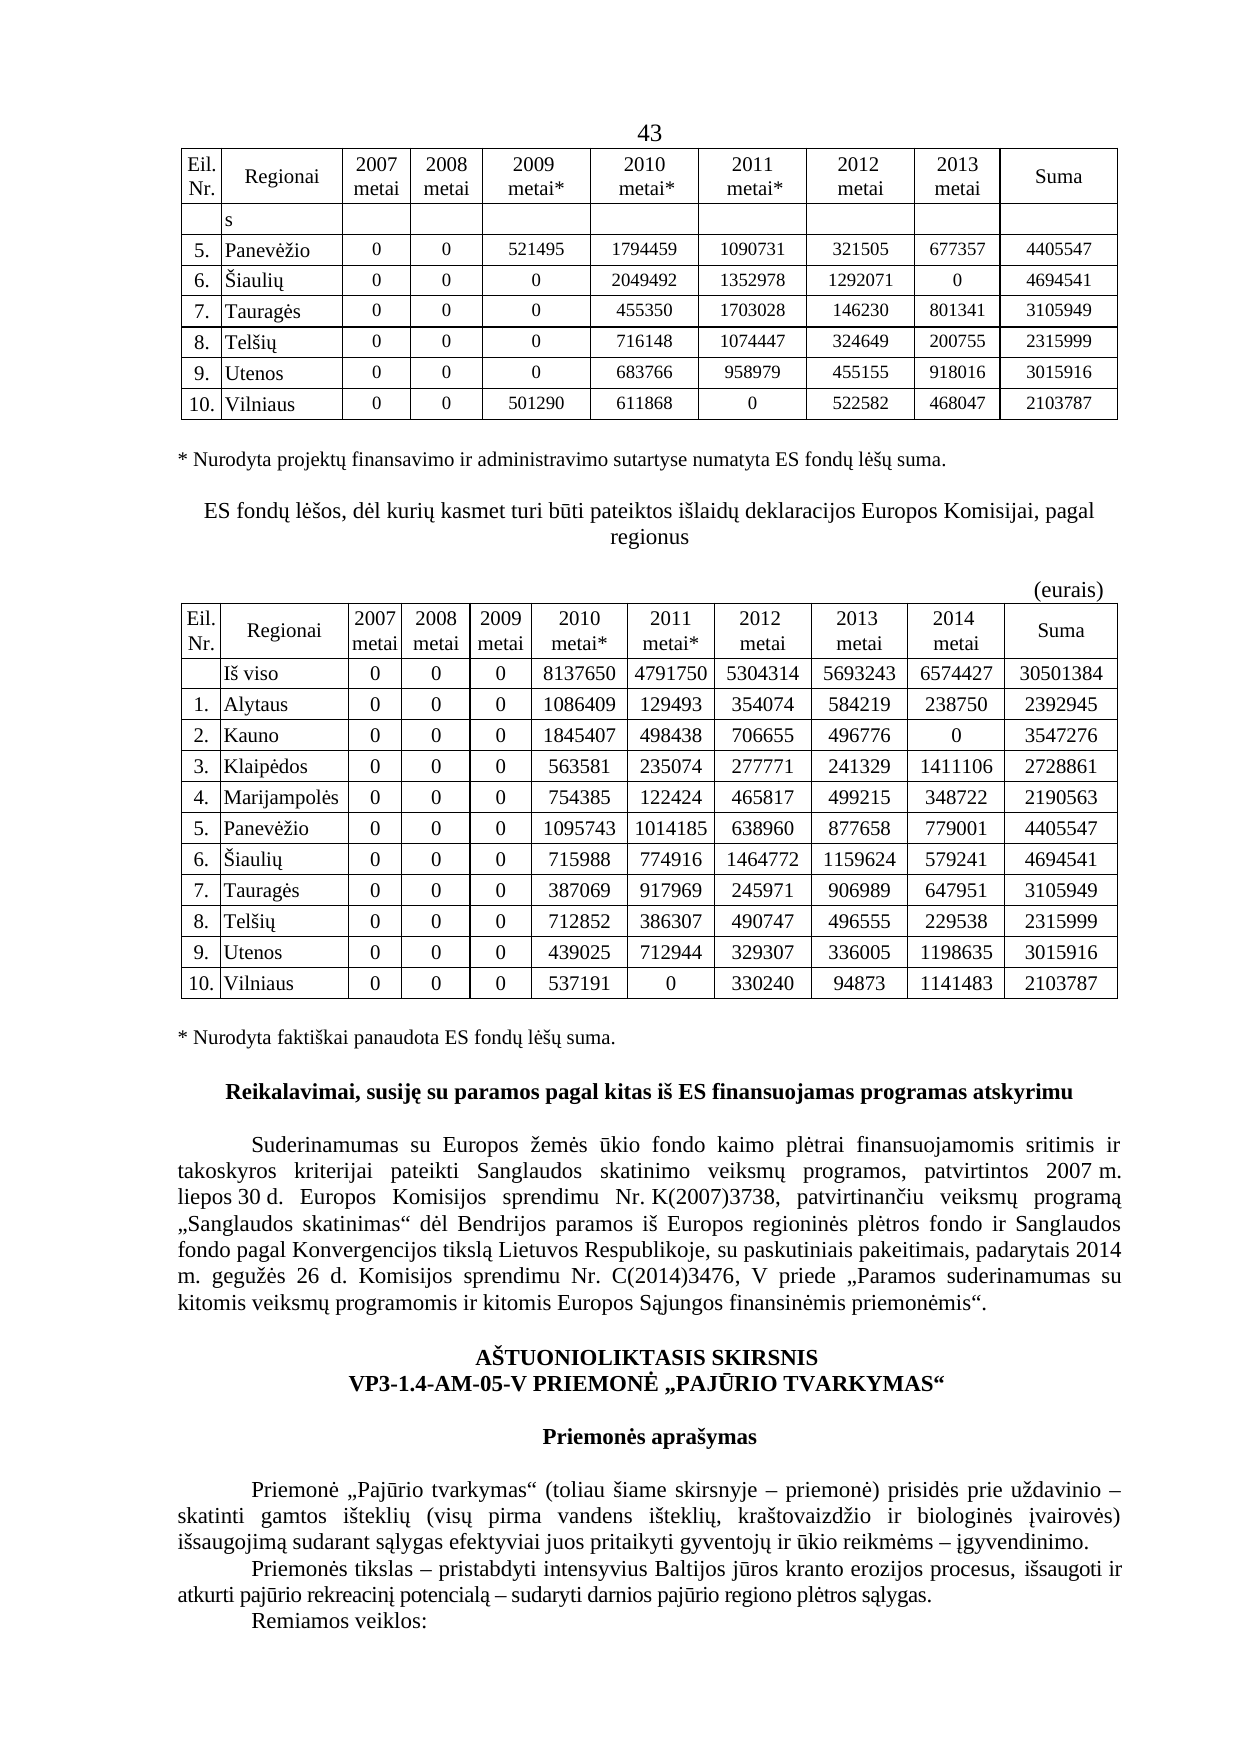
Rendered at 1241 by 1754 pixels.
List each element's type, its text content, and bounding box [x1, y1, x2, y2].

text AŠTUONIOLIKTASIS SKIRSNIS [177, 1344, 1122, 1370]
table_cell 0 [483, 328, 590, 357]
table_cell 958979 [699, 358, 806, 388]
table_header 2014 metai [908, 604, 1004, 657]
table_header Regionai [221, 604, 348, 657]
table_cell 2049492 [591, 266, 698, 295]
table_cell 0 [349, 906, 401, 936]
table_cell 348722 [908, 782, 1004, 812]
table_cell 1086409 [532, 689, 627, 719]
table_cell Panevėžio [221, 813, 348, 843]
table_cell 4694541 [1005, 844, 1117, 874]
table_cell 241329 [812, 751, 907, 781]
table_cell 0 [343, 235, 410, 264]
table_header 2009 metai [471, 604, 531, 657]
table_cell 354074 [715, 689, 811, 719]
table_cell Vilniaus [222, 389, 342, 419]
table_cell 917969 [628, 875, 714, 905]
table_cell 465817 [715, 782, 811, 812]
table_cell 1198635 [908, 937, 1004, 967]
table_cell 0 [471, 751, 531, 781]
table_cell 387069 [532, 875, 627, 905]
table_cell 8. [182, 906, 220, 936]
table_cell 5693243 [812, 659, 907, 688]
table_cell 0 [471, 844, 531, 874]
text Priemonės aprašymas [177, 1423, 1122, 1449]
table_cell [807, 204, 914, 233]
table_cell 0 [343, 296, 410, 326]
table_header 2007 metai [343, 149, 410, 203]
table_cell Utenos [221, 937, 348, 967]
table_cell 439025 [532, 937, 627, 967]
table_cell 0 [402, 659, 469, 688]
table_cell 0 [349, 968, 401, 998]
table_cell 0 [471, 937, 531, 967]
table_cell 336005 [812, 937, 907, 967]
table_cell 0 [471, 659, 531, 688]
table_cell 4. [182, 782, 220, 812]
table_cell [411, 204, 482, 233]
table_cell s [222, 204, 342, 233]
table_cell [343, 204, 410, 233]
table_cell Telšių [222, 328, 342, 357]
table_cell 5. [182, 813, 220, 843]
table_cell 329307 [715, 937, 811, 967]
table_cell 2392945 [1005, 689, 1117, 719]
table_cell 0 [471, 689, 531, 719]
table_cell 647951 [908, 875, 1004, 905]
table_cell 0 [471, 782, 531, 812]
table_cell 0 [411, 296, 482, 326]
table_cell 683766 [591, 358, 698, 388]
table_header 2011 metai* [628, 604, 714, 657]
table_cell 0 [402, 782, 469, 812]
table_cell 10. [182, 968, 220, 998]
table_cell 0 [411, 266, 482, 295]
table_cell 0 [402, 968, 469, 998]
table_cell [483, 204, 590, 233]
table_cell 0 [471, 875, 531, 905]
table_cell 1141483 [908, 968, 1004, 998]
text * Nurodyta faktiškai panaudota ES fondų lėšų suma. [177, 1025, 1122, 1049]
table_cell 200755 [915, 328, 999, 357]
table_cell Marijampolės [221, 782, 348, 812]
table_header 2008 metai [411, 149, 482, 203]
table_cell 229538 [908, 906, 1004, 936]
table_cell 779001 [908, 813, 1004, 843]
table_cell 0 [349, 813, 401, 843]
table_cell 611868 [591, 389, 698, 419]
table_cell 455155 [807, 358, 914, 388]
table_cell 235074 [628, 751, 714, 781]
table_cell 8137650 [532, 659, 627, 688]
table_cell 712852 [532, 906, 627, 936]
table_cell Tauragės [221, 875, 348, 905]
table_cell 712944 [628, 937, 714, 967]
table_cell 0 [411, 358, 482, 388]
table_cell Alytaus [221, 689, 348, 719]
table_cell 10. [182, 389, 221, 419]
table_cell 1411106 [908, 751, 1004, 781]
table_cell 2103787 [1005, 968, 1117, 998]
table_cell 386307 [628, 906, 714, 936]
table_cell Klaipėdos [221, 751, 348, 781]
table_cell Šiaulių [222, 266, 342, 295]
table_cell 496776 [812, 720, 907, 750]
table_cell 1074447 [699, 328, 806, 357]
table_cell Tauragės [222, 296, 342, 326]
table_cell 638960 [715, 813, 811, 843]
table_cell 0 [349, 844, 401, 874]
table_cell 7. [182, 875, 220, 905]
table_cell 0 [402, 689, 469, 719]
table_cell 2315999 [1005, 906, 1117, 936]
table_cell 0 [343, 358, 410, 388]
table_cell 94873 [812, 968, 907, 998]
table_header 2013 metai [812, 604, 907, 657]
table_cell 1292071 [807, 266, 914, 295]
table_cell 0 [402, 720, 469, 750]
table_cell 754385 [532, 782, 627, 812]
table_cell 1159624 [812, 844, 907, 874]
table_cell 501290 [483, 389, 590, 419]
table_cell 3. [182, 751, 220, 781]
table_cell 9. [182, 937, 220, 967]
table_header 2011 metai* [699, 149, 806, 203]
table_cell 2190563 [1005, 782, 1117, 812]
table_cell 2728861 [1005, 751, 1117, 781]
table_cell 0 [483, 266, 590, 295]
table_header Suma [1005, 604, 1117, 657]
table_cell 129493 [628, 689, 714, 719]
table_cell 8. [182, 328, 221, 357]
table_cell Vilniaus [221, 968, 348, 998]
table_cell Kauno [221, 720, 348, 750]
table_cell [182, 659, 220, 688]
table_header 2010 metai* [532, 604, 627, 657]
table_cell [591, 204, 698, 233]
table_cell Telšių [221, 906, 348, 936]
table_cell 1014185 [628, 813, 714, 843]
table_cell 3105949 [1001, 296, 1117, 326]
table_cell 0 [471, 968, 531, 998]
table_header 2008 metai [402, 604, 469, 657]
table_cell 1845407 [532, 720, 627, 750]
table_cell 496555 [812, 906, 907, 936]
table_cell 0 [402, 906, 469, 936]
table_cell 238750 [908, 689, 1004, 719]
table_cell Iš viso [221, 659, 348, 688]
text ES fondų lėšos, dėl kurių kasmet turi būti pateiktos išlaidų deklaracijos Europos Komisijai, pagal regionus [177, 497, 1122, 550]
table_cell 0 [349, 751, 401, 781]
table_cell 277771 [715, 751, 811, 781]
table_header 2012 metai [807, 149, 914, 203]
table_cell 0 [483, 296, 590, 326]
table_cell 2. [182, 720, 220, 750]
table_cell 1090731 [699, 235, 806, 264]
table_header 2010 metai* [591, 149, 698, 203]
table_cell [182, 204, 221, 233]
table_cell 563581 [532, 751, 627, 781]
table_cell 30501384 [1005, 659, 1117, 688]
table_cell 706655 [715, 720, 811, 750]
table_cell Šiaulių [221, 844, 348, 874]
table_cell 0 [908, 720, 1004, 750]
table_cell 0 [402, 875, 469, 905]
table_cell 4791750 [628, 659, 714, 688]
table_cell 0 [411, 328, 482, 357]
text Suderinamumas su Europos žemės ūkio fondo kaimo plėtrai finansuojamomis sritimis ir takoskyros kriterijai pateikti Sanglaudos skatinimo veiksmų programos, patvirtintos 2007 m. liepos 30 d. Europos Komisijos sprendimu Nr. K(2007)3738, patvirtinančiu veiksmų programą „Sanglaudos skatinimas“ dėl Bendrijos paramos iš Europos regioninės plėtros fondo ir Sanglaudos fondo pagal Konvergencijos tikslą Lietuvos Respublikoje, su paskutiniais pakeitimais, padarytais 2014 m. gegužės 26 d. Komisijos sprendimu Nr. C(2014)3476, V priede „Paramos suderinamumas su kitomis veiksmų programomis ir kitomis Europos Sąjungos finansinėmis priemonėmis“. [177, 1131, 1122, 1315]
table_cell 6. [182, 844, 220, 874]
table_cell 330240 [715, 968, 811, 998]
table_cell 521495 [483, 235, 590, 264]
table_cell 1703028 [699, 296, 806, 326]
table_cell 1352978 [699, 266, 806, 295]
table_cell 146230 [807, 296, 914, 326]
table_cell 0 [349, 875, 401, 905]
table_header Suma [1001, 149, 1117, 203]
table_header 2012 metai [715, 604, 811, 657]
table_header 2013 metai [915, 149, 999, 203]
table_cell 2103787 [1001, 389, 1117, 419]
table_cell 0 [411, 235, 482, 264]
table_cell 906989 [812, 875, 907, 905]
table_cell 0 [349, 659, 401, 688]
table_cell 3015916 [1001, 358, 1117, 388]
table_cell 9. [182, 358, 221, 388]
table_header Eil. Nr. [182, 604, 220, 657]
table_cell 715988 [532, 844, 627, 874]
table_cell 0 [915, 266, 999, 295]
text Remiamos veiklos: [177, 1607, 1122, 1634]
table_cell Panevėžio [222, 235, 342, 264]
table_cell 0 [402, 751, 469, 781]
table_cell 774916 [628, 844, 714, 874]
table_header Regionai [222, 149, 342, 203]
table_cell 0 [343, 389, 410, 419]
table_cell 0 [471, 720, 531, 750]
table_cell 4694541 [1001, 266, 1117, 295]
text Priemonė „Pajūrio tvarkymas“ (toliau šiame skirsnyje – priemonė) prisidės prie uždavinio – skatinti gamtos išteklių (visų pirma vandens išteklių, kraštovaizdžio ir biologinės įvairovės) išsaugojimą sudarant sąlygas efektyviai juos pritaikyti gyventojų ir ūkio reikmėms – įgyvendinimo. [177, 1476, 1122, 1555]
table_cell 584219 [812, 689, 907, 719]
table_cell 0 [471, 813, 531, 843]
table_cell 5. [182, 235, 221, 264]
text Priemonės tikslas – pristabdyti intensyvius Baltijos jūros kranto erozijos procesus, išsaugoti ir atkurti pajūrio rekreacinį potencialą – sudaryti darnios pajūrio regiono plėtros sąlygas. [177, 1555, 1122, 1607]
table_cell 522582 [807, 389, 914, 419]
table_cell 1095743 [532, 813, 627, 843]
table_cell [699, 204, 806, 233]
table_cell 2315999 [1001, 328, 1117, 357]
table_header 2007 metai [349, 604, 401, 657]
table_cell 6. [182, 266, 221, 295]
table_cell 0 [402, 844, 469, 874]
table_header Eil. Nr. [182, 149, 221, 203]
text * Nurodyta projektų finansavimo ir administravimo sutartyse numatyta ES fondų lėšų suma. [177, 447, 1122, 471]
table_cell 0 [483, 358, 590, 388]
table_cell 0 [402, 937, 469, 967]
table_cell 0 [349, 937, 401, 967]
table_cell 1. [182, 689, 220, 719]
table_cell 579241 [908, 844, 1004, 874]
table_cell 321505 [807, 235, 914, 264]
table_cell 1464772 [715, 844, 811, 874]
table_cell 4405547 [1001, 235, 1117, 264]
table_cell [1001, 204, 1117, 233]
table_cell 0 [349, 689, 401, 719]
table_cell 0 [343, 266, 410, 295]
table_cell 0 [699, 389, 806, 419]
table_cell 0 [411, 389, 482, 419]
table_cell 0 [471, 906, 531, 936]
table_cell 0 [349, 720, 401, 750]
table_cell 455350 [591, 296, 698, 326]
table_cell 468047 [915, 389, 999, 419]
table_cell 801341 [915, 296, 999, 326]
table_cell 324649 [807, 328, 914, 357]
table_cell 0 [402, 813, 469, 843]
table_cell 499215 [812, 782, 907, 812]
table_cell 490747 [715, 906, 811, 936]
table_cell 537191 [532, 968, 627, 998]
text Reikalavimai, susiję su paramos pagal kitas iš ES finansuojamas programas atskyrimu [177, 1078, 1122, 1104]
table_cell 3015916 [1005, 937, 1117, 967]
table_cell 918016 [915, 358, 999, 388]
table_cell 245971 [715, 875, 811, 905]
table_header 2009 metai* [483, 149, 590, 203]
table_cell 1794459 [591, 235, 698, 264]
table_cell 0 [628, 968, 714, 998]
table_cell [915, 204, 999, 233]
table_cell 122424 [628, 782, 714, 812]
table_cell Utenos [222, 358, 342, 388]
text VP3-1.4-AM-05-V PRIEMONĖ „PAJŪRIO TVARKYMAS“ [177, 1370, 1122, 1397]
table_cell 5304314 [715, 659, 811, 688]
text (eurais) [177, 576, 1122, 602]
table_cell 4405547 [1005, 813, 1117, 843]
table_cell 7. [182, 296, 221, 326]
table_cell 3547276 [1005, 720, 1117, 750]
table_cell 498438 [628, 720, 714, 750]
table_cell 0 [343, 328, 410, 357]
table_cell 0 [349, 782, 401, 812]
table_cell 716148 [591, 328, 698, 357]
table_cell 3105949 [1005, 875, 1117, 905]
table_cell 6574427 [908, 659, 1004, 688]
table_cell 677357 [915, 235, 999, 264]
table_cell 877658 [812, 813, 907, 843]
